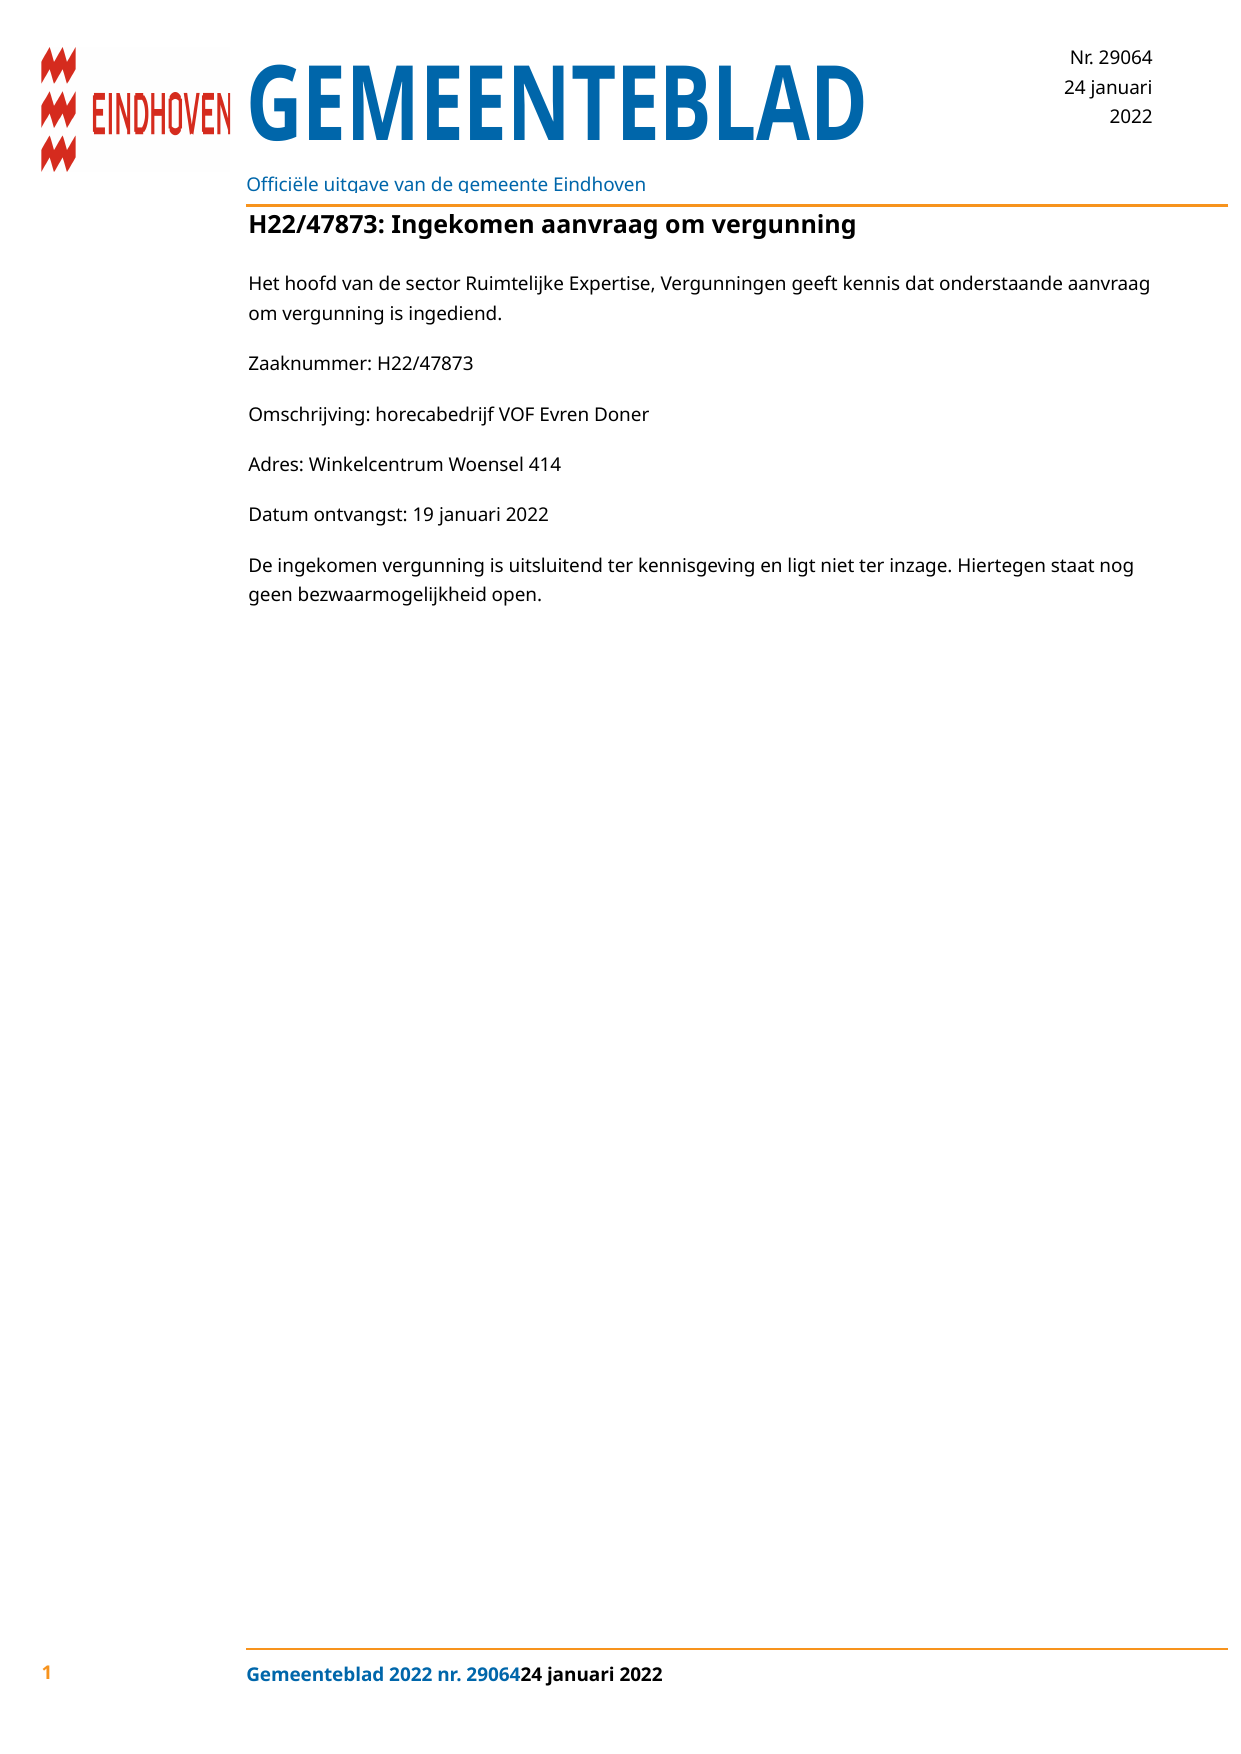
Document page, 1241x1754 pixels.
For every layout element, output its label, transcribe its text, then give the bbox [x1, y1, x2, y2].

text Omschrijving: horecabedrijf VOF Evren Doner [248, 401, 1152, 426]
picture [41, 47, 231, 172]
text Zaaknummer: H22/47873 [248, 350, 1152, 376]
text De ingekomen vergunning is uitsluitend ter kennisgeving en ligt niet ter inzage. Hiertegen staat nog geen bezwaarmogelijkheid open. [248, 552, 1152, 607]
text Het hoofd van de sector Ruimtelijke Expertise, Vergunningen geeft kennis dat onderstaande aanvraag om vergunning is ingediend. [248, 270, 1152, 326]
text H22/47873: Ingekomen aanvraag om vergunning [248, 207, 1152, 241]
text Adres: Winkelcentrum Woensel 414 [248, 451, 1152, 477]
text Datum ontvangst: 19 januari 2022 [248, 502, 1152, 527]
